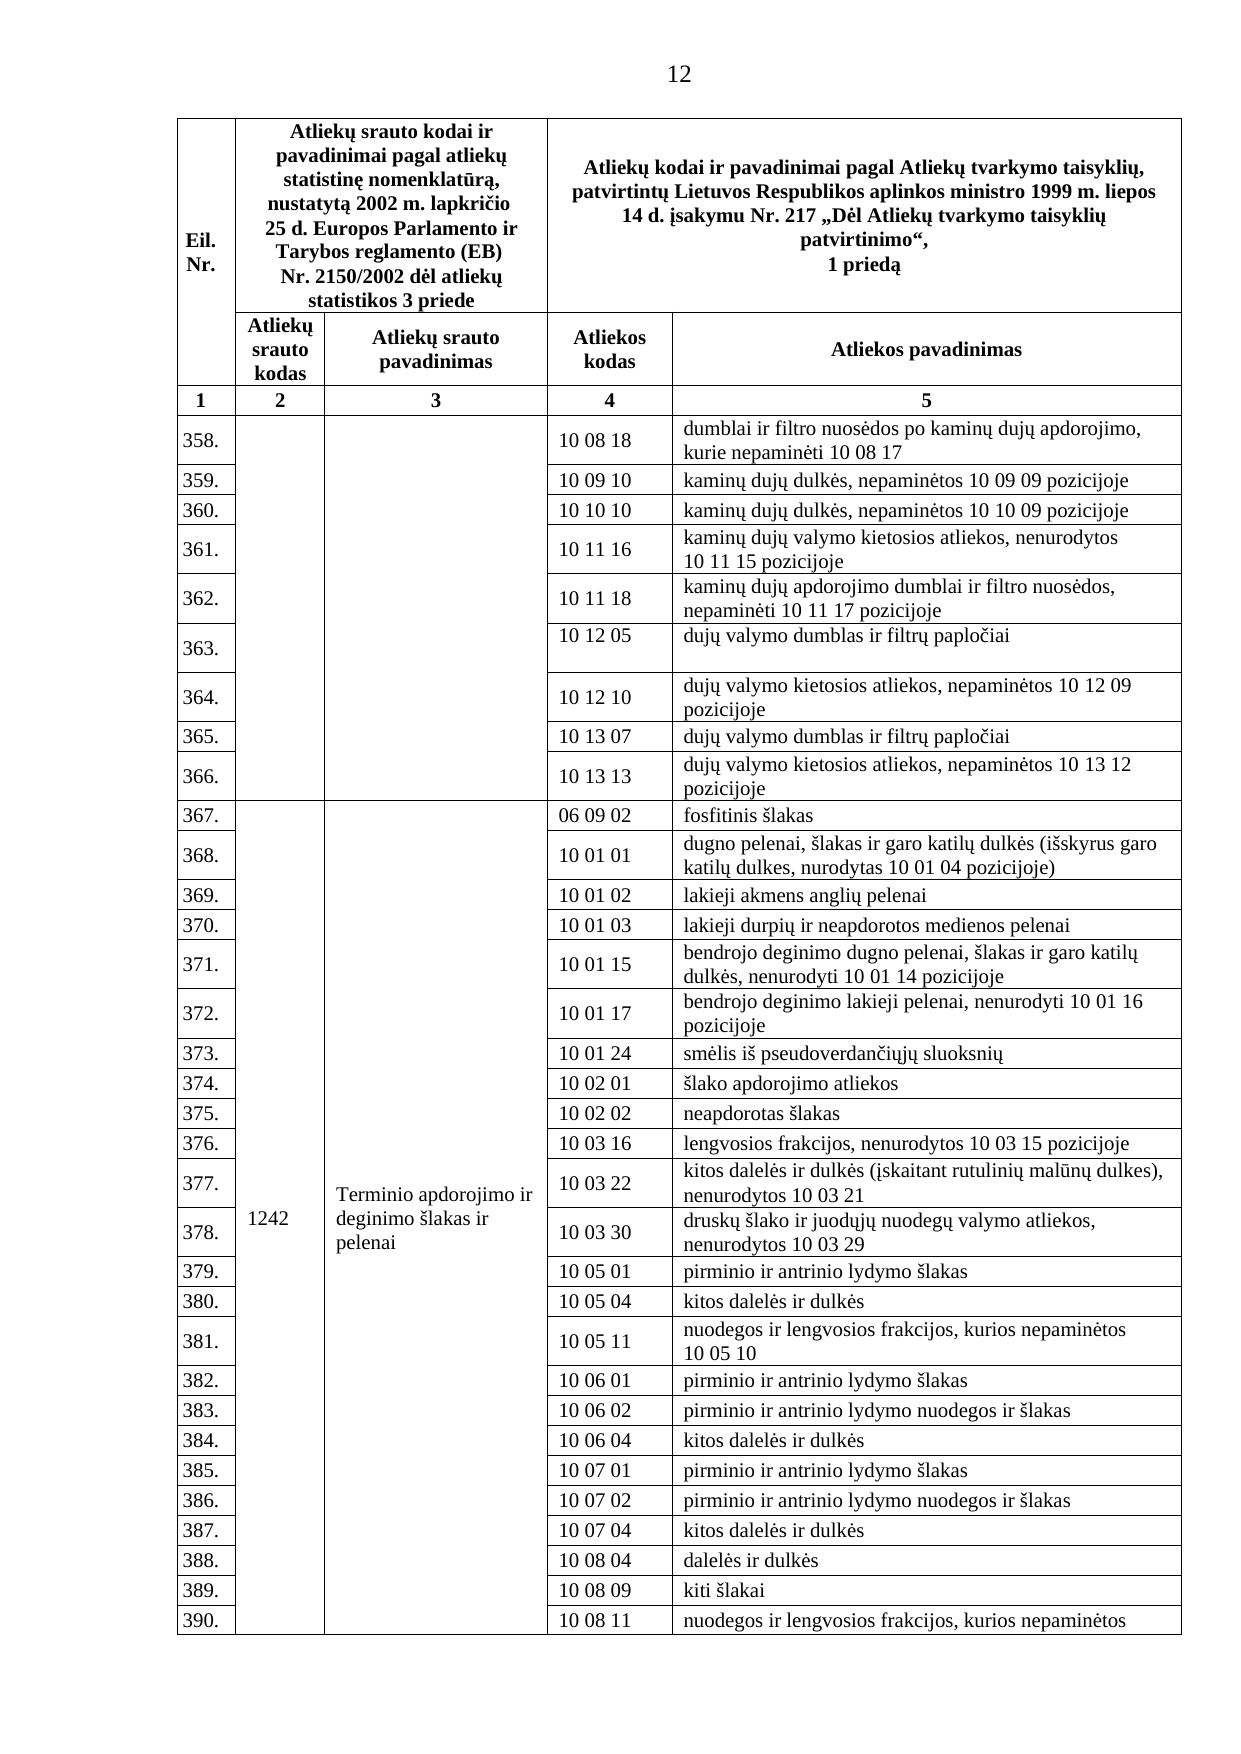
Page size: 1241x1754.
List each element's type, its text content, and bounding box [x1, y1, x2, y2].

table_cell 4 [548, 386, 672, 415]
table_cell druskų šlako ir juodųjų nuodegų valymo atliekos, nenurodytos 10 03 29 [673, 1208, 1181, 1256]
table_cell [325, 416, 547, 800]
table_cell 10 08 04 [548, 1546, 672, 1575]
table_cell 10 05 04 [548, 1287, 672, 1316]
table_cell pirminio ir antrinio lydymo nuodegos ir šlakas [673, 1486, 1181, 1515]
table_cell smėlis iš pseudoverdančiųjų sluoksnių [673, 1039, 1181, 1067]
table_cell 10 06 02 [548, 1396, 672, 1425]
table_cell 10 03 30 [548, 1208, 672, 1256]
table_cell Atliekos pavadinimas [673, 313, 1181, 385]
table_cell kitos dalelės ir dulkės (įskaitant rutulinių malūnų dulkes), nenurodytos 10 03 21 [673, 1159, 1181, 1207]
table_cell neapdorotas šlakas [673, 1099, 1181, 1127]
table_cell 1 [178, 386, 235, 415]
table_cell 389. [178, 1576, 235, 1605]
table_cell 366. [178, 752, 235, 800]
table_cell bendrojo deginimo lakieji pelenai, nenurodyti 10 01 16 pozicijoje [673, 989, 1181, 1037]
table_cell 368. [178, 831, 235, 879]
table_cell 362. [178, 574, 235, 622]
table_cell 10 06 04 [548, 1426, 672, 1455]
table_cell 5 [673, 386, 1181, 415]
table_cell 364. [178, 673, 235, 721]
table_cell dumblai ir filtro nuosėdos po kaminų dujų apdorojimo, kurie nepaminėti 10 08 17 [673, 416, 1181, 464]
table_cell 372. [178, 989, 235, 1037]
table_cell 10 01 15 [548, 940, 672, 988]
table_cell Atliekų srauto kodas [236, 313, 324, 385]
table_cell 378. [178, 1208, 235, 1256]
table_cell kiti šlakai [673, 1576, 1181, 1605]
table_cell 386. [178, 1486, 235, 1515]
table_cell kaminų dujų valymo kietosios atliekos, nenurodytos 10 11 15 pozicijoje [673, 525, 1181, 573]
table_cell kaminų dujų dulkės, nepaminėtos 10 09 09 pozicijoje [673, 465, 1181, 494]
table_cell 10 11 18 [548, 574, 672, 622]
table_cell kaminų dujų dulkės, nepaminėtos 10 10 09 pozicijoje [673, 495, 1181, 524]
table_cell 10 03 22 [548, 1159, 672, 1207]
table_cell pirminio ir antrinio lydymo šlakas [673, 1366, 1181, 1395]
table_cell šlako apdorojimo atliekos [673, 1069, 1181, 1097]
table_cell fosfitinis šlakas [673, 801, 1181, 830]
table_cell 10 01 02 [548, 880, 672, 909]
table_cell pirminio ir antrinio lydymo nuodegos ir šlakas [673, 1396, 1181, 1425]
table_cell 383. [178, 1396, 235, 1425]
table_cell 10 05 01 [548, 1257, 672, 1286]
table_cell 10 07 04 [548, 1516, 672, 1545]
table_cell dujų valymo kietosios atliekos, nepaminėtos 10 13 12 pozicijoje [673, 752, 1181, 800]
table_cell dujų valymo dumblas ir filtrų papločiai [673, 722, 1181, 751]
table_cell 374. [178, 1069, 235, 1097]
table_cell 10 01 03 [548, 910, 672, 939]
table_cell 382. [178, 1366, 235, 1395]
table_cell 06 09 02 [548, 801, 672, 830]
table_cell 384. [178, 1426, 235, 1455]
table_cell 376. [178, 1129, 235, 1157]
table_cell 10 08 11 [548, 1606, 672, 1634]
table_cell 10 02 01 [548, 1069, 672, 1097]
table_cell 367. [178, 801, 235, 830]
table_cell 365. [178, 722, 235, 751]
table_cell 10 06 01 [548, 1366, 672, 1395]
table_cell 385. [178, 1456, 235, 1485]
table_cell lakieji durpių ir neapdorotos medienos pelenai [673, 910, 1181, 939]
table_header Atliekų srauto kodai ir pavadinimai pagal atliekų statistinę nomenklatūrą, nustatytą 2002 m. lapkričio 25 d. Europos Parlamento ir Tarybos reglamento (EB) Nr. 2150/2002 dėl atliekų statistikos 3 priede [236, 119, 547, 312]
table_cell 358. [178, 416, 235, 464]
table_cell 379. [178, 1257, 235, 1286]
table_cell 10 12 05 [548, 624, 672, 672]
table_cell 10 13 07 [548, 722, 672, 751]
table_cell 388. [178, 1546, 235, 1575]
table_cell lengvosios frakcijos, nenurodytos 10 03 15 pozicijoje [673, 1129, 1181, 1157]
table_cell 375. [178, 1099, 235, 1127]
table_cell 390. [178, 1606, 235, 1634]
table_cell 381. [178, 1317, 235, 1365]
table_cell nuodegos ir lengvosios frakcijos, kurios nepaminėtos [673, 1606, 1181, 1634]
table_cell bendrojo deginimo dugno pelenai, šlakas ir garo katilų dulkės, nenurodyti 10 01 14 pozicijoje [673, 940, 1181, 988]
table_cell dugno pelenai, šlakas ir garo katilų dulkės (išskyrus garo katilų dulkes, nurodytas 10 01 04 pozicijoje) [673, 831, 1181, 879]
table_cell kitos dalelės ir dulkės [673, 1426, 1181, 1455]
table_cell 10 03 16 [548, 1129, 672, 1157]
table_header Eil. Nr. [178, 119, 235, 385]
table_cell 10 09 10 [548, 465, 672, 494]
table_cell nuodegos ir lengvosios frakcijos, kurios nepaminėtos 10 05 10 [673, 1317, 1181, 1365]
table_cell 10 12 10 [548, 673, 672, 721]
table_cell 359. [178, 465, 235, 494]
table_cell Terminio apdorojimo ir deginimo šlakas ir pelenai [325, 801, 547, 1634]
table_cell 1242 [236, 801, 324, 1634]
table_cell 2 [236, 386, 324, 415]
table_cell 3 [325, 386, 547, 415]
table_cell 371. [178, 940, 235, 988]
table_cell 10 05 11 [548, 1317, 672, 1365]
table_cell 369. [178, 880, 235, 909]
table_cell 360. [178, 495, 235, 524]
table_cell 370. [178, 910, 235, 939]
table_cell 10 10 10 [548, 495, 672, 524]
table_cell kitos dalelės ir dulkės [673, 1516, 1181, 1545]
table_cell 10 02 02 [548, 1099, 672, 1127]
table_cell 387. [178, 1516, 235, 1545]
table_cell 361. [178, 525, 235, 573]
table_cell 10 01 01 [548, 831, 672, 879]
table_cell 10 07 01 [548, 1456, 672, 1485]
table_cell Atliekos kodas [548, 313, 672, 385]
table_header Atliekų kodai ir pavadinimai pagal Atliekų tvarkymo taisyklių, patvirtintų Lietuvos Respublikos aplinkos ministro 1999 m. liepos 14 d. įsakymu Nr. 217 „Dėl Atliekų tvarkymo taisyklių patvirtinimo“, 1 priedą [548, 119, 1181, 312]
table_cell dalelės ir dulkės [673, 1546, 1181, 1575]
table_cell dujų valymo dumblas ir filtrų papločiai [673, 624, 1181, 672]
table_cell 380. [178, 1287, 235, 1316]
table_cell 373. [178, 1039, 235, 1067]
table_cell 10 07 02 [548, 1486, 672, 1515]
table_cell 363. [178, 624, 235, 672]
table_cell pirminio ir antrinio lydymo šlakas [673, 1257, 1181, 1286]
table_cell 10 08 18 [548, 416, 672, 464]
table_cell pirminio ir antrinio lydymo šlakas [673, 1456, 1181, 1485]
table_cell dujų valymo kietosios atliekos, nepaminėtos 10 12 09 pozicijoje [673, 673, 1181, 721]
table_cell [236, 416, 324, 800]
table_cell 377. [178, 1159, 235, 1207]
table_cell kaminų dujų apdorojimo dumblai ir filtro nuosėdos, nepaminėti 10 11 17 pozicijoje [673, 574, 1181, 622]
table_cell 10 01 24 [548, 1039, 672, 1067]
table_cell 10 13 13 [548, 752, 672, 800]
table_cell 10 11 16 [548, 525, 672, 573]
table_cell Atliekų srauto pavadinimas [325, 313, 547, 385]
table_cell 10 08 09 [548, 1576, 672, 1605]
table_cell 10 01 17 [548, 989, 672, 1037]
table_cell kitos dalelės ir dulkės [673, 1287, 1181, 1316]
table_cell lakieji akmens anglių pelenai [673, 880, 1181, 909]
